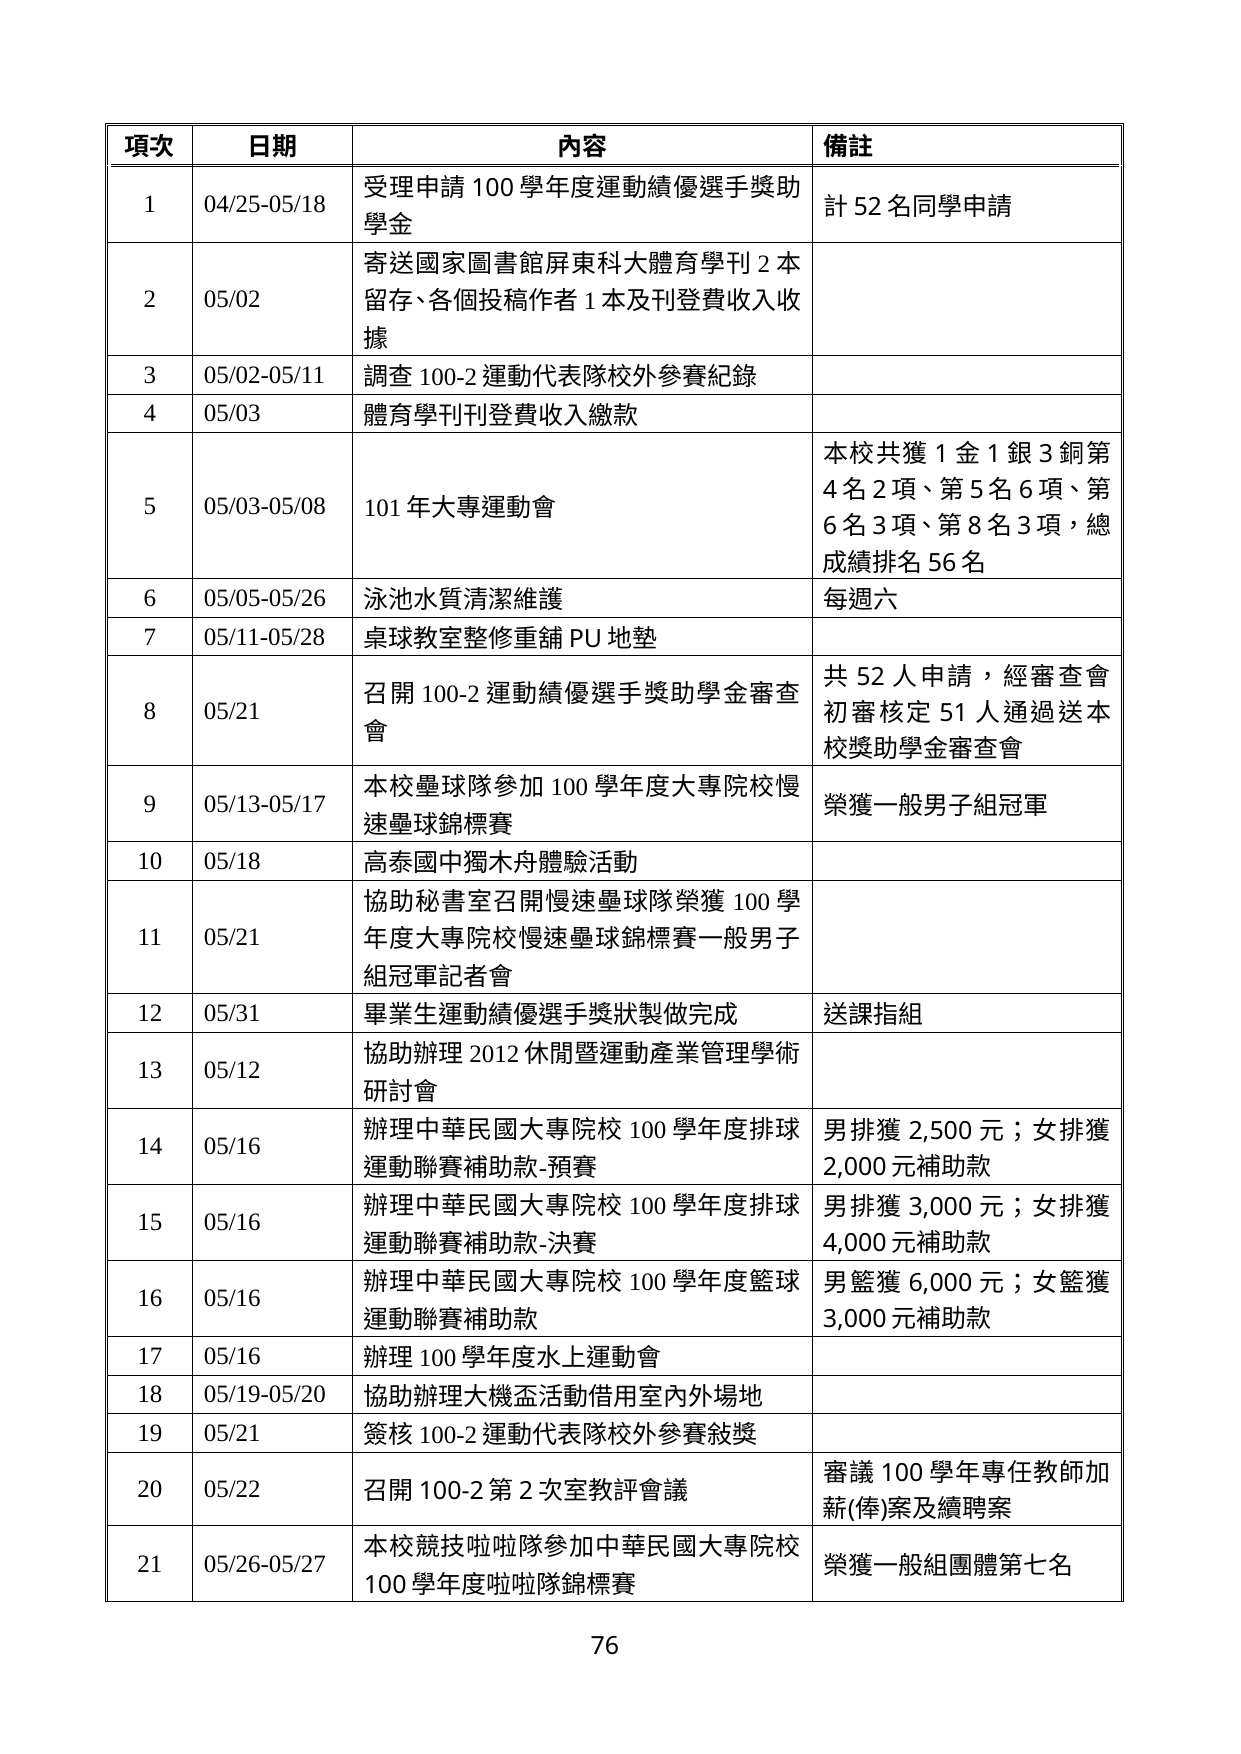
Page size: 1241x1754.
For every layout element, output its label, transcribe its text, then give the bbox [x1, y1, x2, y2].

table_cell [813, 618, 1121, 655]
table_cell 17 [108, 1337, 192, 1374]
table_cell [813, 243, 1121, 355]
table_cell 04/25-05/18 [193, 167, 352, 242]
table_cell 05/26-05/27 [193, 1526, 352, 1601]
table_cell 05/12 [193, 1033, 352, 1108]
table_cell [813, 395, 1121, 432]
table_cell 辦理100學年度水上運動會 [353, 1337, 812, 1374]
table_cell 05/16 [193, 1109, 352, 1184]
table_cell 辦理中華民國大專院校100學年度排球運動聯賽補助款-預賽 [353, 1109, 812, 1184]
table_cell 20 [108, 1453, 192, 1525]
table_cell 05/11-05/28 [193, 618, 352, 655]
table_cell 協助秘書室召開慢速壘球隊榮獲100學年度大專院校慢速壘球錦標賽一般男子組冠軍記者會 [353, 881, 812, 993]
table_cell 18 [108, 1376, 192, 1413]
table_cell [813, 881, 1121, 993]
table_cell 05/22 [193, 1453, 352, 1525]
table_cell 9 [108, 766, 192, 841]
table_cell 05/02 [193, 243, 352, 355]
table_cell 05/21 [193, 1414, 352, 1452]
table_cell 調查100-2運動代表隊校外參賽紀錄 [353, 356, 812, 394]
table_header 日期 [193, 126, 352, 163]
table_cell 榮獲一般男子組冠軍 [813, 766, 1121, 841]
table_cell 05/02-05/11 [193, 356, 352, 394]
table_cell 101年大專運動會 [353, 433, 812, 578]
table_cell 召開100-2第2次室教評會議 [353, 1453, 812, 1525]
table_cell 寄送國家圖書館屏東科大體育學刊2本留存、各個投稿作者1本及刊登費收入收據 [353, 243, 812, 355]
table_cell 15 [108, 1185, 192, 1260]
table_cell 19 [108, 1414, 192, 1452]
table_cell 泳池水質清潔維護 [353, 579, 812, 617]
table_cell [813, 1337, 1121, 1374]
table_cell 7 [108, 618, 192, 655]
table_cell 12 [108, 994, 192, 1032]
table_cell 8 [108, 656, 192, 765]
table_cell 05/16 [193, 1337, 352, 1374]
table_cell 05/21 [193, 656, 352, 765]
table_cell [813, 1376, 1121, 1413]
table_cell [813, 1033, 1121, 1108]
table_cell 男籃獲6,000元；女籃獲3,000元補助款 [813, 1261, 1121, 1336]
table_cell 5 [108, 433, 192, 578]
table_cell 1 [108, 164, 192, 242]
table_cell 送課指組 [813, 994, 1121, 1032]
table_cell 05/03 [193, 395, 352, 432]
table_header 項次 [108, 126, 192, 163]
table_cell 05/16 [193, 1185, 352, 1260]
table_cell 辦理中華民國大專院校100學年度籃球運動聯賽補助款 [353, 1261, 812, 1336]
table_cell 男排獲3,000元；女排獲4,000元補助款 [813, 1185, 1121, 1260]
table_cell 桌球教室整修重舖PU地墊 [353, 618, 812, 655]
table_cell 3 [108, 356, 192, 394]
table_cell 10 [108, 842, 192, 880]
table_cell 4 [108, 395, 192, 432]
table_cell 05/05-05/26 [193, 579, 352, 617]
table_cell [813, 842, 1121, 880]
table_cell 6 [108, 579, 192, 617]
table_cell 05/31 [193, 994, 352, 1032]
table_cell 召開100-2運動績優選手獎助學金審查會 [353, 656, 812, 765]
table_cell [813, 356, 1121, 394]
table_cell 榮獲一般組團體第七名 [813, 1526, 1121, 1601]
table_cell 05/21 [193, 881, 352, 993]
table_cell 16 [108, 1261, 192, 1336]
table_cell 本校共獲1金1銀3銅第4名2項、第5名6項、第6名3項、第8名3項，總成績排名56名 [813, 433, 1121, 578]
table_cell 畢業生運動績優選手獎狀製做完成 [353, 994, 812, 1032]
table_cell 體育學刊刊登費收入繳款 [353, 395, 812, 432]
table_cell 11 [108, 881, 192, 993]
table_cell 21 [108, 1526, 192, 1601]
table_cell 14 [108, 1109, 192, 1184]
table_cell 05/16 [193, 1261, 352, 1336]
table_cell 共52人申請，經審查會初審核定51人通過送本校獎助學金審查會 [813, 656, 1121, 765]
table_cell 審議100學年專任教師加薪(俸)案及續聘案 [813, 1453, 1121, 1525]
table_cell 每週六 [813, 579, 1121, 617]
table_cell 05/18 [193, 842, 352, 880]
table_cell [813, 1414, 1121, 1452]
table_cell 05/13-05/17 [193, 766, 352, 841]
table_cell 協助辦理大機盃活動借用室內外場地 [353, 1376, 812, 1413]
table_header 內容 [353, 126, 812, 163]
table_cell 本校競技啦啦隊參加中華民國大專院校100學年度啦啦隊錦標賽 [353, 1526, 812, 1601]
table_cell 05/19-05/20 [193, 1376, 352, 1413]
table_cell 受理申請100學年度運動績優選手獎助學金 [353, 167, 812, 242]
table_cell 05/03-05/08 [193, 433, 352, 578]
table_cell 計52名同學申請 [813, 164, 1121, 242]
table_cell 本校壘球隊參加100學年度大專院校慢速壘球錦標賽 [353, 766, 812, 841]
table_cell 高泰國中獨木舟體驗活動 [353, 842, 812, 880]
table_cell 2 [108, 243, 192, 355]
table_cell 辦理中華民國大專院校100學年度排球運動聯賽補助款-決賽 [353, 1185, 812, 1260]
table_cell 13 [108, 1033, 192, 1108]
table_cell 協助辦理2012休閒暨運動產業管理學術研討會 [353, 1033, 812, 1108]
table_cell 男排獲2,500元；女排獲2,000元補助款 [813, 1109, 1121, 1184]
table_header 備註 [813, 126, 1121, 163]
table_cell 簽核100-2運動代表隊校外參賽敍獎 [353, 1414, 812, 1452]
